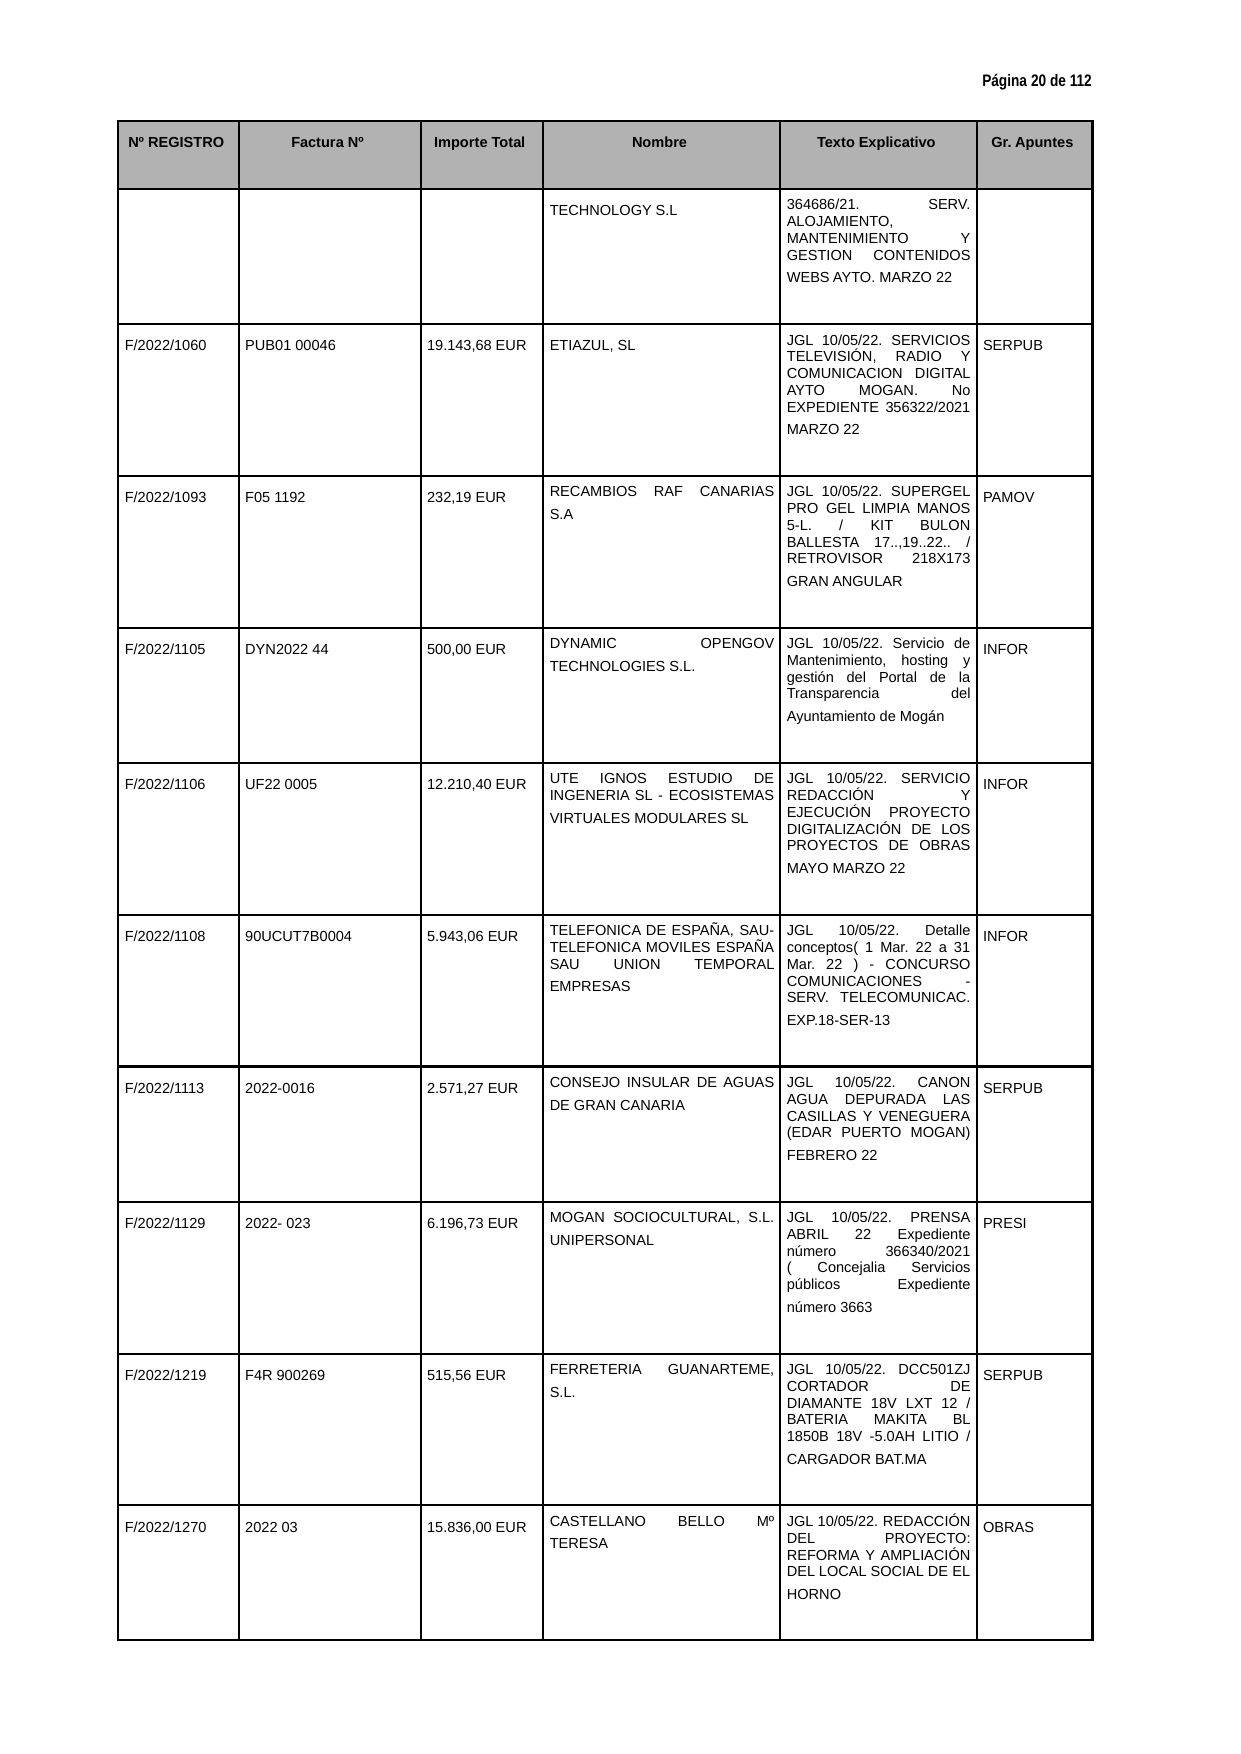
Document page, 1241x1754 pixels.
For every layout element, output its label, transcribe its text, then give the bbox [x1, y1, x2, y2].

table_header Importe Total [422, 122, 542, 188]
table_cell F/2022/1060 [119, 325, 238, 475]
table_cell 2022 03 [240, 1506, 420, 1639]
table_cell F/2022/1129 [119, 1203, 238, 1352]
table_cell SERPUB [978, 1355, 1091, 1504]
table_cell PAMOV [978, 477, 1091, 627]
table_cell SERPUB [978, 1068, 1091, 1201]
table_cell [978, 190, 1091, 323]
table_cell INFOR [978, 764, 1091, 913]
table_cell JGL 10/05/22. SERVICIOS TELEVISIÓN, RADIO Y COMUNICACION DIGITAL AYTO MOGAN. No EXPEDIENTE 356322/2021 MARZO 22 [781, 325, 976, 475]
table_cell CONSEJO INSULAR DE AGUAS DE GRAN CANARIA [544, 1068, 779, 1201]
table_cell JGL 10/05/22. Servicio de Mantenimiento, hosting y gestión del Portal de la Transparencia del Ayuntamiento de Mogán [781, 629, 976, 762]
table_cell JGL 10/05/22. REDACCIÓN DEL PROYECTO: REFORMA Y AMPLIACIÓN DEL LOCAL SOCIAL DE EL HORNO [781, 1506, 976, 1639]
table_cell TECHNOLOGY S.L [544, 190, 779, 323]
table_header Nº REGISTRO [119, 122, 238, 188]
table_cell OBRAS [978, 1506, 1091, 1639]
table_cell JGL 10/05/22. SERVICIO REDACCIÓN Y EJECUCIÓN PROYECTO DIGITALIZACIÓN DE LOS PROYECTOS DE OBRAS MAYO MARZO 22 [781, 764, 976, 913]
table_cell 232,19 EUR [422, 477, 542, 627]
table_cell 12.210,40 EUR [422, 764, 542, 913]
table_cell PUB01 00046 [240, 325, 420, 475]
table_cell 364686/21. SERV. ALOJAMIENTO, MANTENIMIENTO Y GESTION CONTENIDOS WEBS AYTO. MARZO 22 [781, 190, 976, 323]
table_cell SERPUB [978, 325, 1091, 475]
table_cell PRESI [978, 1203, 1091, 1352]
table_cell JGL 10/05/22. CANON AGUA DEPURADA LAS CASILLAS Y VENEGUERA (EDAR PUERTO MOGAN) FEBRERO 22 [781, 1068, 976, 1201]
table_cell 5.943,06 EUR [422, 916, 542, 1065]
table_header Gr. Apuntes [978, 122, 1091, 188]
table_cell 6.196,73 EUR [422, 1203, 542, 1352]
table_cell 2022- 023 [240, 1203, 420, 1352]
table_cell UTE IGNOS ESTUDIO DE INGENERIA SL - ECOSISTEMAS VIRTUALES MODULARES SL [544, 764, 779, 913]
table_header Factura Nº [240, 122, 420, 188]
table_cell 515,56 EUR [422, 1355, 542, 1504]
table_cell F/2022/1106 [119, 764, 238, 913]
table_cell RECAMBIOS RAF CANARIAS S.A [544, 477, 779, 627]
table_cell F05 1192 [240, 477, 420, 627]
table_cell 19.143,68 EUR [422, 325, 542, 475]
table_cell 500,00 EUR [422, 629, 542, 762]
table_cell 15.836,00 EUR [422, 1506, 542, 1639]
table_cell JGL 10/05/22. DCC501ZJ CORTADOR DE DIAMANTE 18V LXT 12 / BATERIA MAKITA BL 1850B 18V -5.0AH LITIO / CARGADOR BAT.MA [781, 1355, 976, 1504]
table_cell JGL 10/05/22. SUPERGEL PRO GEL LIMPIA MANOS 5-L. / KIT BULON BALLESTA 17..,19..22.. / RETROVISOR 218X173 GRAN ANGULAR [781, 477, 976, 627]
table_cell 90UCUT7B0004 [240, 916, 420, 1065]
table_cell 2022-0016 [240, 1068, 420, 1201]
table_cell F/2022/1113 [119, 1068, 238, 1201]
table_cell UF22 0005 [240, 764, 420, 913]
table_cell [422, 190, 542, 323]
table_cell JGL 10/05/22. Detalle conceptos( 1 Mar. 22 a 31 Mar. 22 ) - CONCURSO COMUNICACIONES - SERV. TELECOMUNICAC. EXP.18-SER-13 [781, 916, 976, 1065]
table_cell F/2022/1093 [119, 477, 238, 627]
table_cell F4R 900269 [240, 1355, 420, 1504]
table_cell [240, 190, 420, 323]
table_cell F/2022/1105 [119, 629, 238, 762]
table_header Texto Explicativo [781, 122, 976, 188]
table_cell MOGAN SOCIOCULTURAL, S.L. UNIPERSONAL [544, 1203, 779, 1352]
table_cell ETIAZUL, SL [544, 325, 779, 475]
table_cell INFOR [978, 916, 1091, 1065]
table_cell F/2022/1108 [119, 916, 238, 1065]
table_cell 2.571,27 EUR [422, 1068, 542, 1201]
table_cell F/2022/1270 [119, 1506, 238, 1639]
table_cell CASTELLANO BELLO Mº TERESA [544, 1506, 779, 1639]
table_cell F/2022/1219 [119, 1355, 238, 1504]
table_cell INFOR [978, 629, 1091, 762]
table_cell DYNAMIC OPENGOV TECHNOLOGIES S.L. [544, 629, 779, 762]
table_cell [119, 190, 238, 323]
table_cell FERRETERIA GUANARTEME, S.L. [544, 1355, 779, 1504]
table_cell DYN2022 44 [240, 629, 420, 762]
table_cell TELEFONICA DE ESPAÑA, SAU-TELEFONICA MOVILES ESPAÑA SAU UNION TEMPORAL EMPRESAS [544, 916, 779, 1065]
table_cell JGL 10/05/22. PRENSA ABRIL 22 Expediente número 366340/2021 ( Concejalia Servicios públicos Expediente número 3663 [781, 1203, 976, 1352]
table_header Nombre [544, 122, 779, 188]
